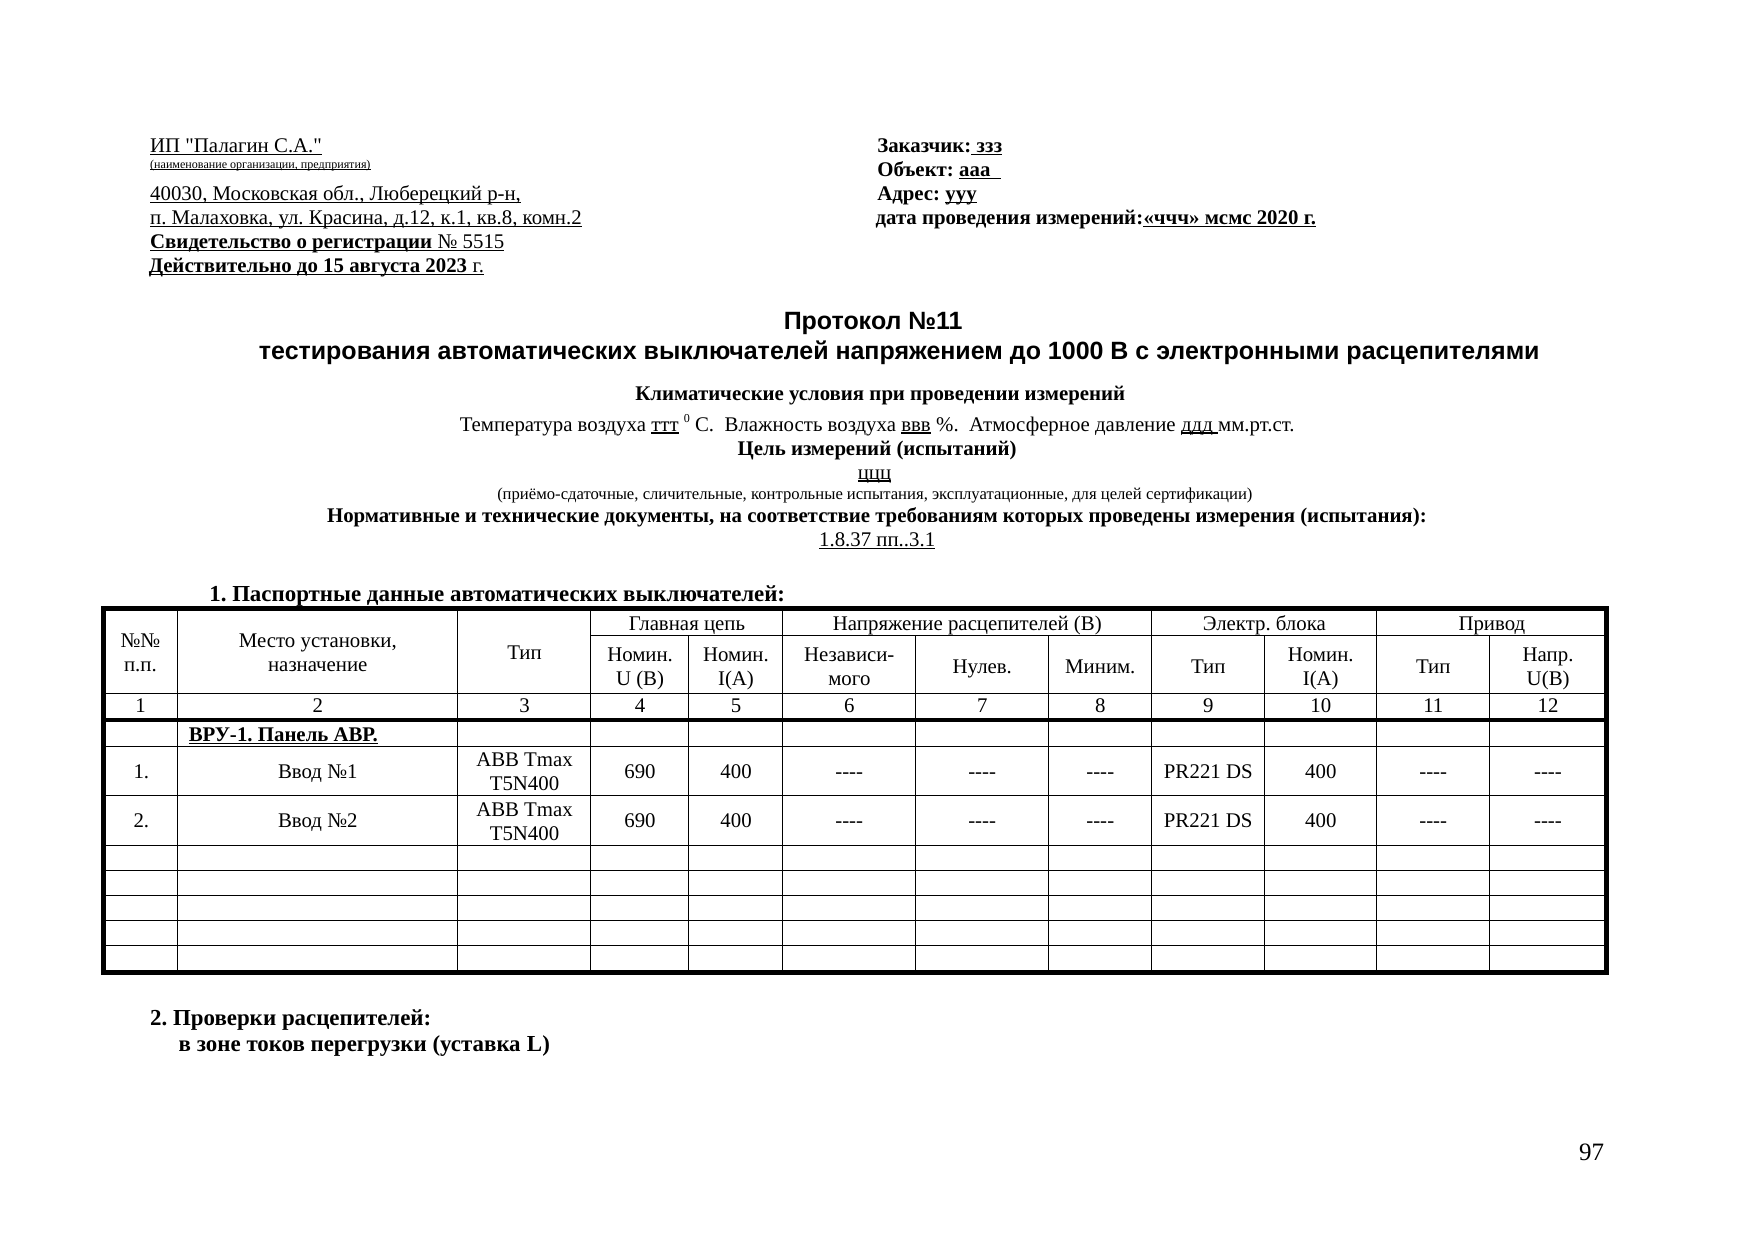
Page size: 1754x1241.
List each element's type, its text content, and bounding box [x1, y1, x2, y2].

table_cell [689, 846, 782, 870]
table_cell [1265, 946, 1376, 970]
table_cell [783, 921, 915, 945]
table_cell Номин. I(А) [689, 636, 782, 692]
list 1. Паспортные данные автоматических выключателей: [179, 580, 1604, 606]
table_cell [689, 871, 782, 895]
table_header Напряжение расцепителей (В) [783, 611, 1151, 635]
table_cell [106, 871, 177, 895]
table_cell [916, 921, 1048, 945]
table_cell [106, 722, 177, 746]
text (приёмо-сдаточные, сличительные, контрольные испытания, эксплуатационные, для целей сертификации) [150, 484, 1604, 503]
table_cell [1049, 846, 1151, 870]
table_cell ---- [783, 796, 915, 844]
table_cell [689, 946, 782, 970]
table_cell [591, 846, 688, 870]
table_cell [1377, 871, 1489, 895]
text Климатические условия при проведении измерений [150, 377, 1604, 406]
table_cell [1377, 846, 1489, 870]
table_header Привод [1377, 611, 1604, 635]
table_cell [106, 921, 177, 945]
table_cell [458, 871, 590, 895]
table_cell [106, 846, 177, 870]
table_cell [591, 871, 688, 895]
table_cell [458, 946, 590, 970]
table_cell ---- [1049, 747, 1151, 795]
table_cell ---- [783, 747, 915, 795]
table_cell 400 [1265, 796, 1376, 844]
table_cell [1152, 946, 1264, 970]
table_cell [1049, 896, 1151, 920]
table_cell 400 [1265, 747, 1376, 795]
table_cell [1490, 921, 1604, 945]
table_cell [106, 946, 177, 970]
table_cell ---- [916, 796, 1048, 844]
table_header Главная цепь [591, 611, 782, 635]
subtitle тестирования автоматических выключателей напряжением до 1000 В с электронными расцепителями [150, 302, 1604, 364]
table_cell 8 [1049, 694, 1151, 717]
table_cell 2 [178, 694, 457, 717]
table_cell 690 [591, 747, 688, 795]
text в зоне токов перегрузки (уставка L) [150, 1030, 1604, 1056]
table_cell [1152, 722, 1264, 746]
table_cell [1265, 921, 1376, 945]
text дата проведения измерений:«ччч» мсмс 2020 г. [877, 205, 1604, 229]
table_cell Нулев. [916, 636, 1048, 692]
table_cell [458, 846, 590, 870]
table_cell [1152, 921, 1264, 945]
table_cell [1049, 871, 1151, 895]
table_cell 10 [1265, 694, 1376, 717]
table_cell [1377, 722, 1489, 746]
table_cell [916, 846, 1048, 870]
table_cell [178, 946, 457, 970]
text п. Малаховка, ул. Красина, д.12, к.1, кв.8, комн.2 [150, 205, 877, 229]
table_cell [1377, 921, 1489, 945]
table_cell [783, 846, 915, 870]
table_cell ---- [1049, 796, 1151, 844]
table_cell [1490, 896, 1604, 920]
table_cell [783, 896, 915, 920]
table_cell [178, 871, 457, 895]
table_cell PR221 DS [1152, 747, 1264, 795]
text Объект: ааа [877, 157, 1604, 181]
table_cell [916, 946, 1048, 970]
table_cell [458, 896, 590, 920]
table_cell 4 [591, 694, 688, 717]
table_cell Независи-мого [783, 636, 915, 692]
table_cell Номин. I(А) [1265, 636, 1376, 692]
table_cell [1152, 871, 1264, 895]
table_cell [1265, 896, 1376, 920]
table_cell [106, 896, 177, 920]
table_cell [783, 946, 915, 970]
table_cell ---- [916, 747, 1048, 795]
table_cell 1. [106, 747, 177, 795]
table_cell ---- [1377, 796, 1489, 844]
table_cell [458, 921, 590, 945]
table_cell [1265, 722, 1376, 746]
table_cell ---- [1377, 747, 1489, 795]
text ИП "Палагин С.А." [150, 133, 877, 157]
table_cell [591, 921, 688, 945]
table_cell [178, 846, 457, 870]
table_header Тип [458, 611, 590, 692]
table_cell Миним. [1049, 636, 1151, 692]
table_cell 1 [106, 694, 177, 717]
table_cell [1152, 846, 1264, 870]
table_cell 6 [783, 694, 915, 717]
table_cell 5 [689, 694, 782, 717]
table_cell [178, 896, 457, 920]
text Цель измерений (испытаний) [150, 436, 1604, 460]
text 2. Проверки расцепителей: [150, 1003, 1604, 1030]
text Нормативные и технические документы, на соответствие требованиям которых проведены измерения (испытания): [150, 503, 1604, 527]
table_cell [1152, 896, 1264, 920]
text Адрес: ууу [877, 181, 1604, 205]
table_cell [1377, 896, 1489, 920]
table_cell [591, 722, 688, 746]
text Заказчик: ззз [877, 133, 1604, 157]
table_cell Ввод №1 [178, 747, 457, 795]
table_cell [1377, 946, 1489, 970]
table_cell [1049, 921, 1151, 945]
table_cell Ввод №2 [178, 796, 457, 844]
table_cell [689, 896, 782, 920]
table_cell [1490, 722, 1604, 746]
table_header Электр. блока [1152, 611, 1376, 635]
table_cell [1265, 871, 1376, 895]
table_cell [591, 946, 688, 970]
table_cell [1490, 846, 1604, 870]
table_cell [783, 722, 915, 746]
text (наименование организации, предприятия) [150, 157, 877, 181]
table_cell [689, 722, 782, 746]
table_cell [916, 896, 1048, 920]
table_cell ВРУ-1. Панель АВР. [178, 722, 457, 746]
table_cell 690 [591, 796, 688, 844]
table_cell [1490, 946, 1604, 970]
table_cell 400 [689, 796, 782, 844]
table_cell 7 [916, 694, 1048, 717]
table_cell 3 [458, 694, 590, 717]
table_cell Напр. U(В) [1490, 636, 1604, 692]
table_cell Номин. U (В) [591, 636, 688, 692]
table_cell ABB Tmax T5N400 [458, 796, 590, 844]
table_cell [1049, 946, 1151, 970]
table_cell [1265, 846, 1376, 870]
table_cell [1490, 871, 1604, 895]
table_cell [916, 722, 1048, 746]
table_cell Тип [1152, 636, 1264, 692]
table_cell [1049, 722, 1151, 746]
text Свидетельство о регистрации № 5515 [150, 229, 877, 253]
table_cell ---- [1490, 796, 1604, 844]
text Действительно до 15 августа 2023 г. [148, 253, 877, 277]
table_cell [689, 921, 782, 945]
table_cell 2. [106, 796, 177, 844]
table_cell 400 [689, 747, 782, 795]
table_cell [783, 871, 915, 895]
table_header Место установки, назначение [178, 611, 457, 692]
table_cell ABB Tmax T5N400 [458, 747, 590, 795]
table_cell [458, 722, 590, 746]
table_cell 12 [1490, 694, 1604, 717]
table_cell Тип [1377, 636, 1489, 692]
text 1.8.37 пп..3.1 [150, 527, 1604, 551]
text Температура воздуха ттт 0 С. Влажность воздуха ввв %. Атмосферное давление ддд мм.рт.ст. [150, 412, 1604, 436]
table_header №№ п.п. [106, 611, 177, 692]
table_cell [591, 896, 688, 920]
text ццц [150, 460, 1604, 484]
table_cell ---- [1490, 747, 1604, 795]
table_cell [178, 921, 457, 945]
table_cell PR221 DS [1152, 796, 1264, 844]
text 40030, Московская обл., Люберецкий р-н, [150, 181, 877, 205]
table_cell 11 [1377, 694, 1489, 717]
table_cell 9 [1152, 694, 1264, 717]
table_cell [916, 871, 1048, 895]
